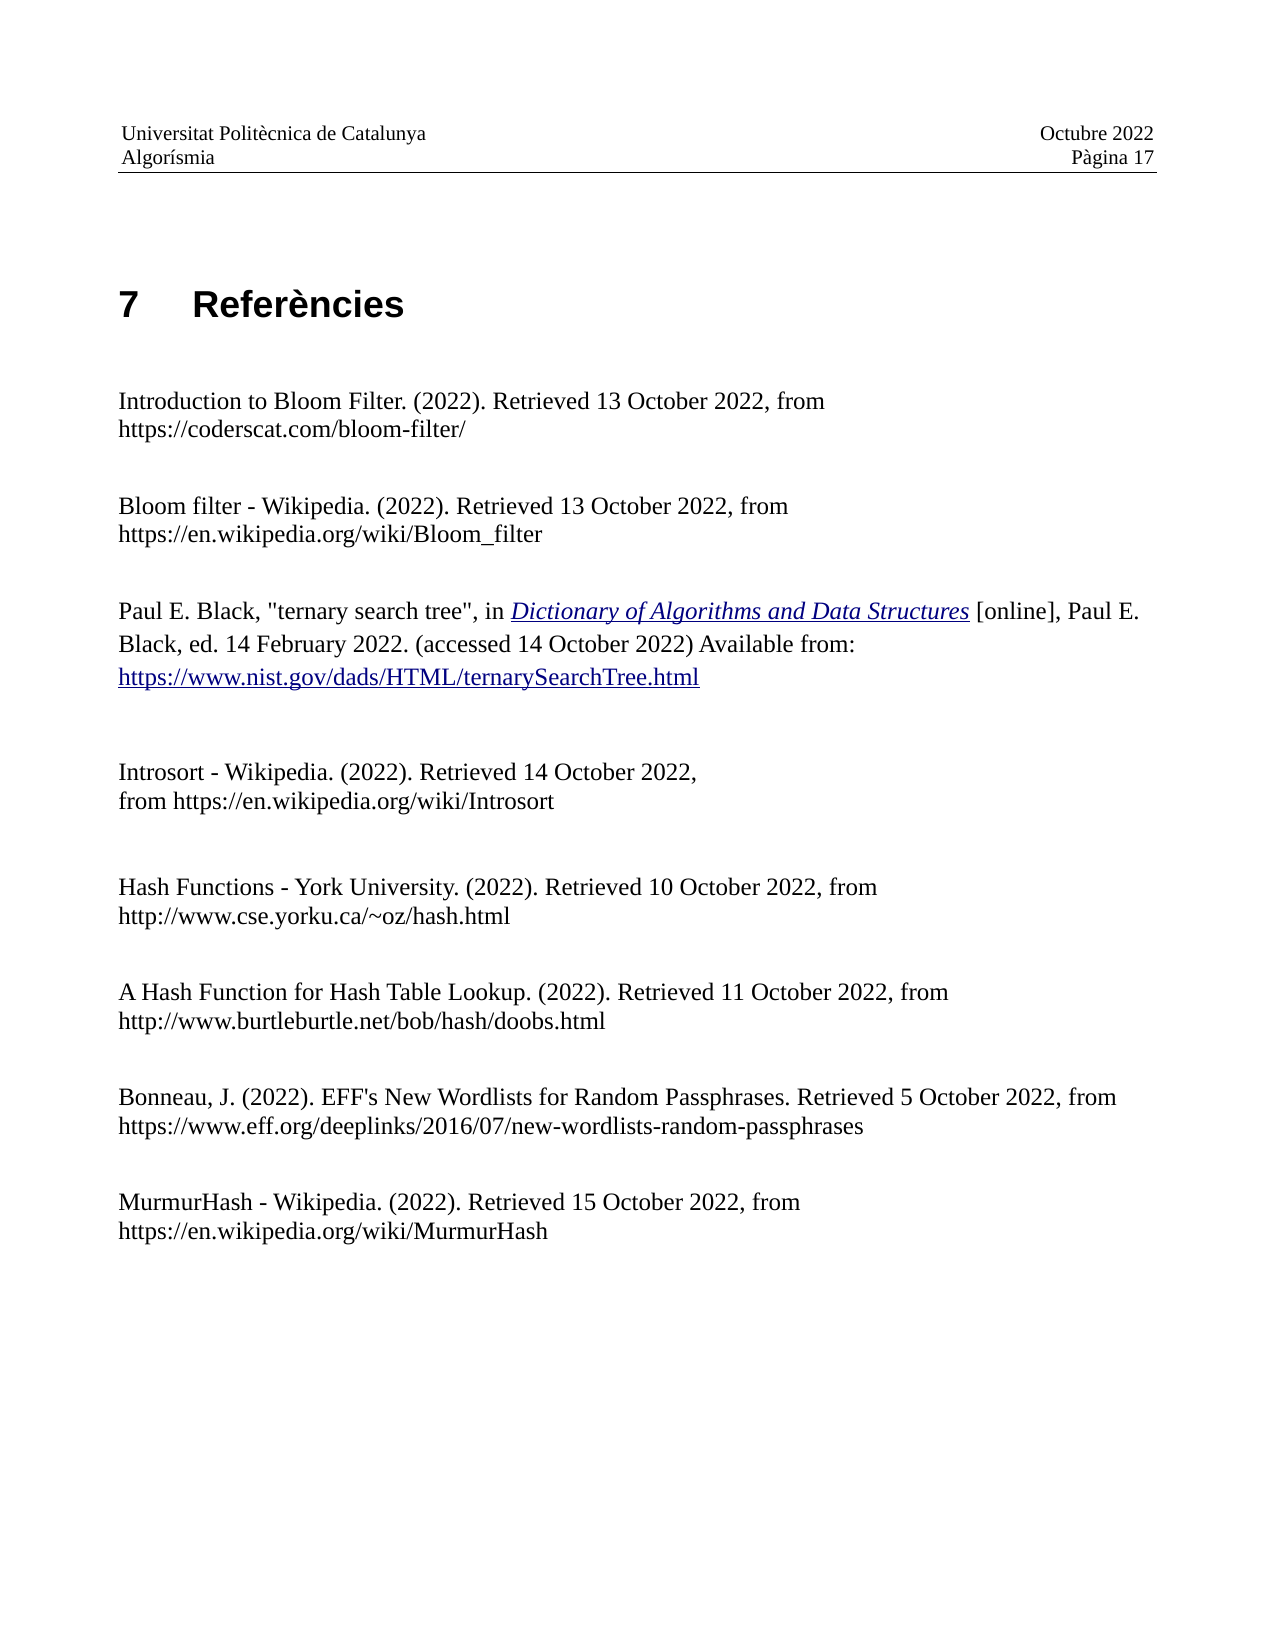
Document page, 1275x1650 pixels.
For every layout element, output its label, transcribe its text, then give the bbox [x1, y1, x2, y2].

text http://www.cse.yorku.ca/~oz/hash.html [118, 901, 1157, 930]
text Bloom filter - Wikipedia. (2022). Retrieved 13 October 2022, from https://en.wikipedia.org/wiki/Bloom_filter [118, 491, 1157, 548]
text Hash Functions - York University. (2022). Retrieved 10 October 2022, from [118, 872, 1157, 901]
text MurmurHash - Wikipedia. (2022). Retrieved 15 October 2022, from https://en.wikipedia.org/wiki/MurmurHash [118, 1187, 1157, 1245]
text Paul E. Black, "ternary search tree", in Dictionary of Algorithms and Data Structures [online], Paul E. Black, ed. 14 February 2022. (accessed 14 October 2022) Available from: https://www.nist.gov/dads/HTML/ternarySearchTree.html [118, 596, 1157, 691]
subtitle 7 Referències [118, 282, 1157, 326]
text Introduction to Bloom Filter. (2022). Retrieved 13 October 2022, from [118, 386, 1157, 414]
text https://coderscat.com/bloom-filter/ [118, 414, 1157, 443]
text Introsort - Wikipedia. (2022). Retrieved 14 October 2022, [118, 757, 1157, 786]
text from https://en.wikipedia.org/wiki/Introsort [118, 786, 1157, 815]
text Bonneau, J. (2022). EFF's New Wordlists for Random Passphrases. Retrieved 5 October 2022, from https://www.eff.org/deeplinks/2016/07/new-wordlists-random-passphrases [118, 1082, 1157, 1140]
text A Hash Function for Hash Table Lookup. (2022). Retrieved 11 October 2022, from http://www.burtleburtle.net/bob/hash/doobs.html [118, 977, 1157, 1035]
